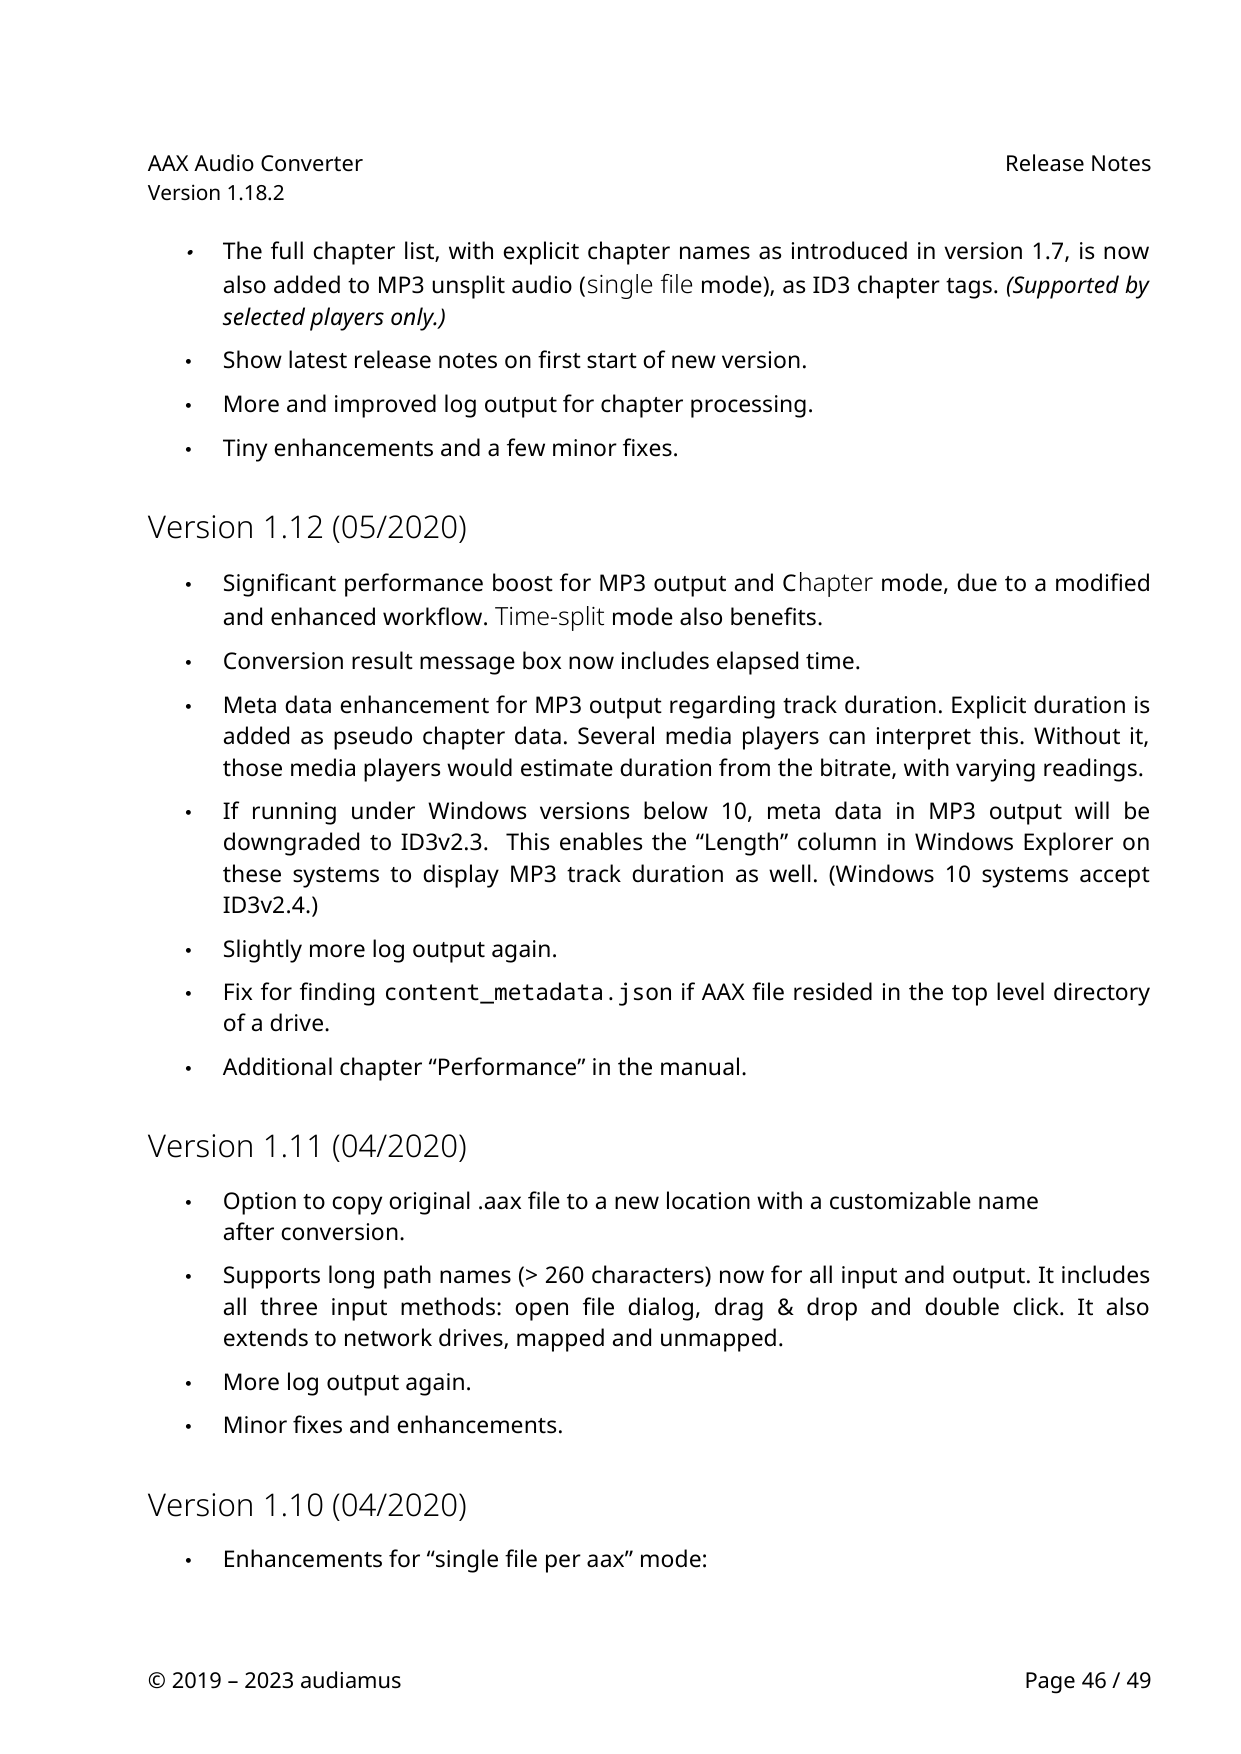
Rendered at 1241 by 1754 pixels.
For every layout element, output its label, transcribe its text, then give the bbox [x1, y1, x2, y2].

list Show latest release notes on first start of new version. [185, 344, 1152, 375]
list Supports long path names (> 260 characters) now for all input and output. It includes all three input methods: open file dialog, drag & drop and double click. It also extends to network drives, mapped and unmapped. [185, 1259, 1152, 1353]
list Fix for finding content_metadata.json if AAX file resided in the top level directory of a drive. [185, 976, 1152, 1039]
subtitle Version 1.10 (04/2020) [148, 1482, 1152, 1525]
list Tiny enhancements and a few minor fixes. [185, 431, 1152, 463]
list If running under Windows versions below 10, meta data in MP3 output will be downgraded to ID3v2.3. This enables the “Length” column in Windows Explorer on these systems to display MP3 track duration as well. (Windows 10 systems accept ID3v2.4.) [185, 795, 1152, 920]
list Slightly more log output again. [185, 932, 1152, 964]
list More log output again. [185, 1366, 1152, 1397]
list Meta data enhancement for MP3 output regarding track duration. Explicit duration is added as pseudo chapter data. Several media players can interpret this. Without it, those media players would estimate duration from the bitrate, with varying readings. [185, 689, 1152, 783]
list More and improved log output for chapter processing. [185, 388, 1152, 419]
list Enhancements for “single file per aax” mode: [185, 1543, 1152, 1574]
list Significant performance boost for MP3 output and Chapter mode, due to a modified and enhanced workflow. Time-split mode also benefits. [185, 565, 1152, 633]
subtitle Version 1.12 (05/2020) [148, 504, 1152, 547]
list Minor fixes and enhancements. [185, 1409, 1152, 1441]
list The full chapter list, with explicit chapter names as introduced in version 1.7, is now also added to MP3 unsplit audio (single file mode), as ID3 chapter tags. (Supported by selected players only.) [185, 235, 1152, 332]
list Additional chapter “Performance” in the manual. [185, 1051, 1152, 1082]
subtitle Version 1.11 (04/2020) [148, 1124, 1152, 1167]
list Conversion result message box now includes elapsed time. [185, 645, 1152, 677]
list Option to copy original .aax file to a new location with a customizable name after conversion. [185, 1184, 1152, 1247]
